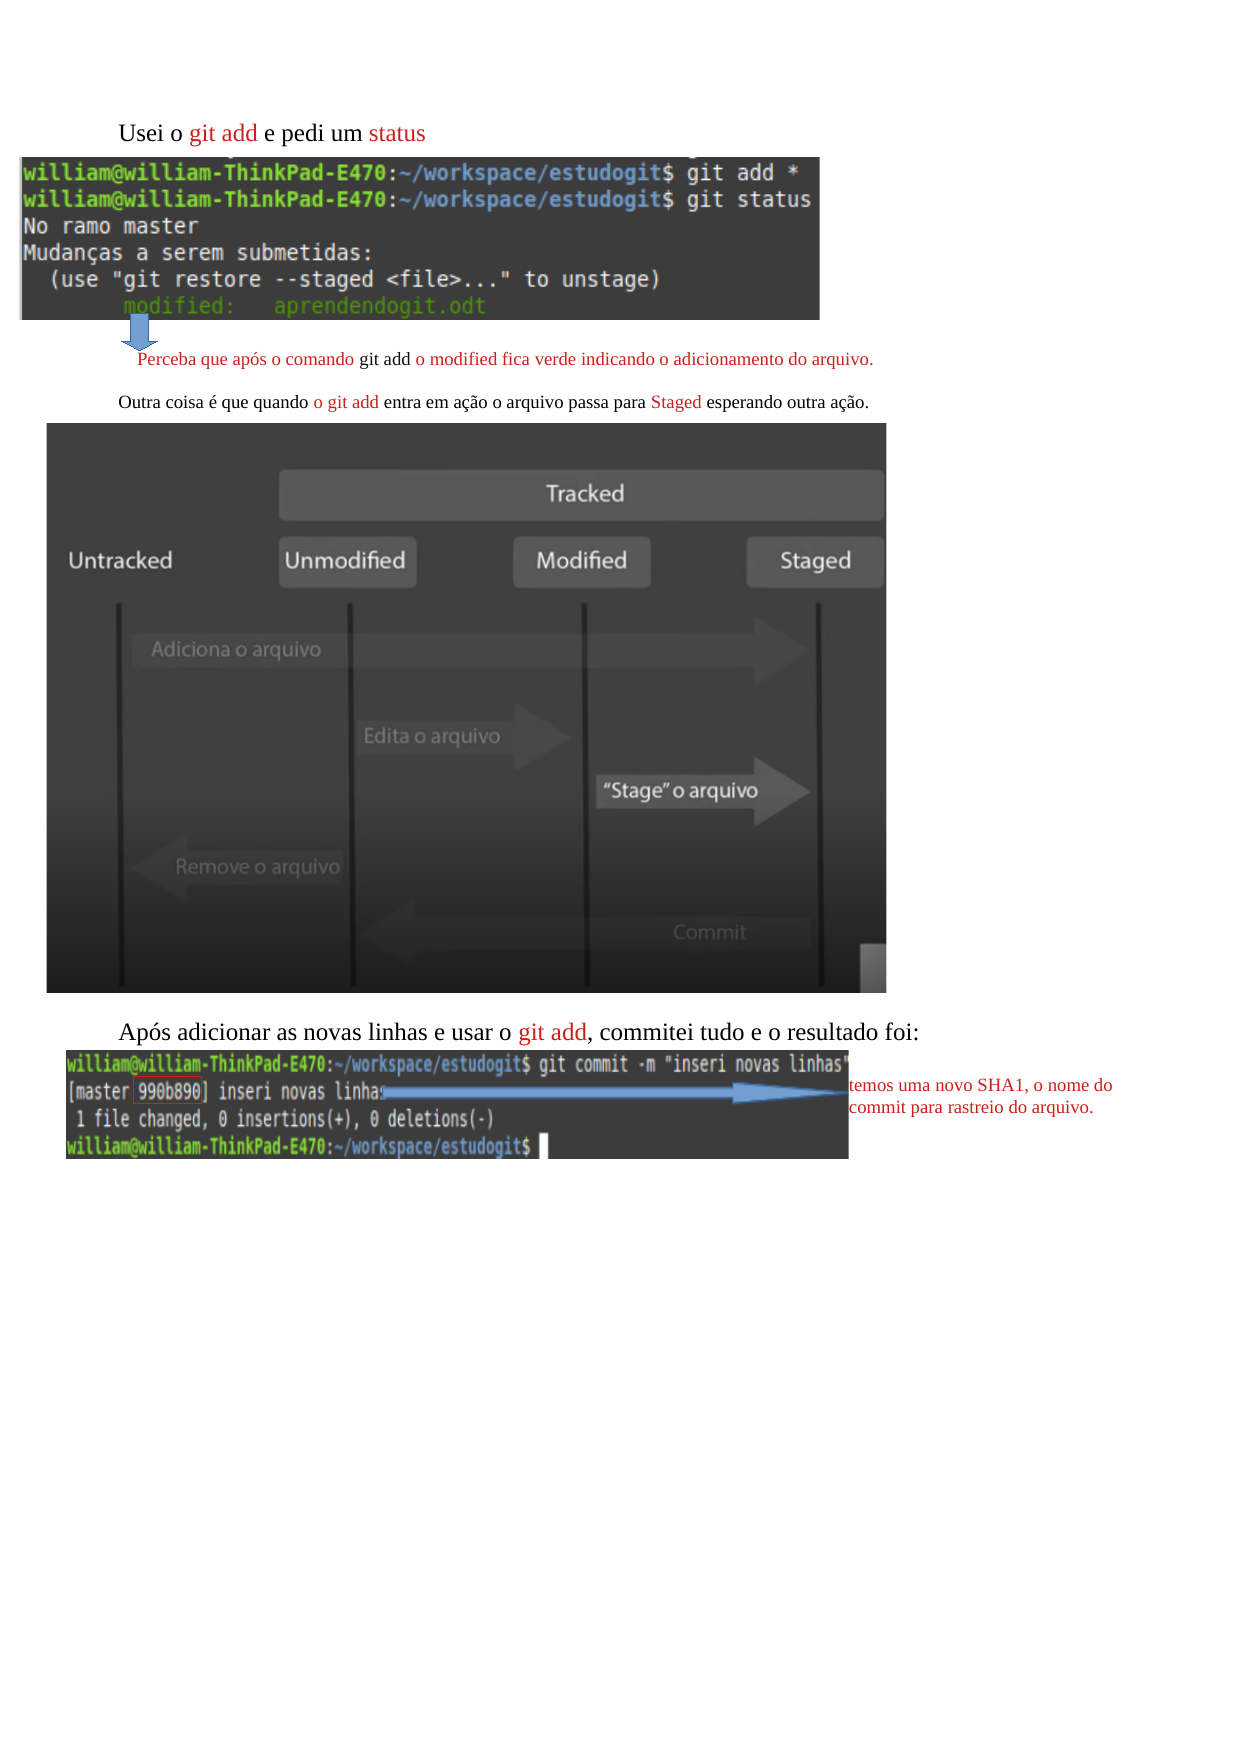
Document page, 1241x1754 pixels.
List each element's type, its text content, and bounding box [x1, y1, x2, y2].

picture [46, 423, 887, 993]
text Usei o git add e pedi um status [118, 118, 1122, 147]
text Perceba que após o comando git add o modified fica verde indicando o adicionamento do arquivo. [118, 348, 1122, 370]
picture [66, 1050, 849, 1159]
picture [19, 157, 820, 320]
text Outra coisa é que quando o git add entra em ação o arquivo passa para Staged esperando outra ação. [118, 391, 1122, 413]
text temos uma novo SHA1, o nome do commit para rastreio do arquivo. [849, 1074, 1122, 1117]
text Após adicionar as novas linhas e usar o git add, commitei tudo e o resultado foi: [118, 1017, 1122, 1045]
